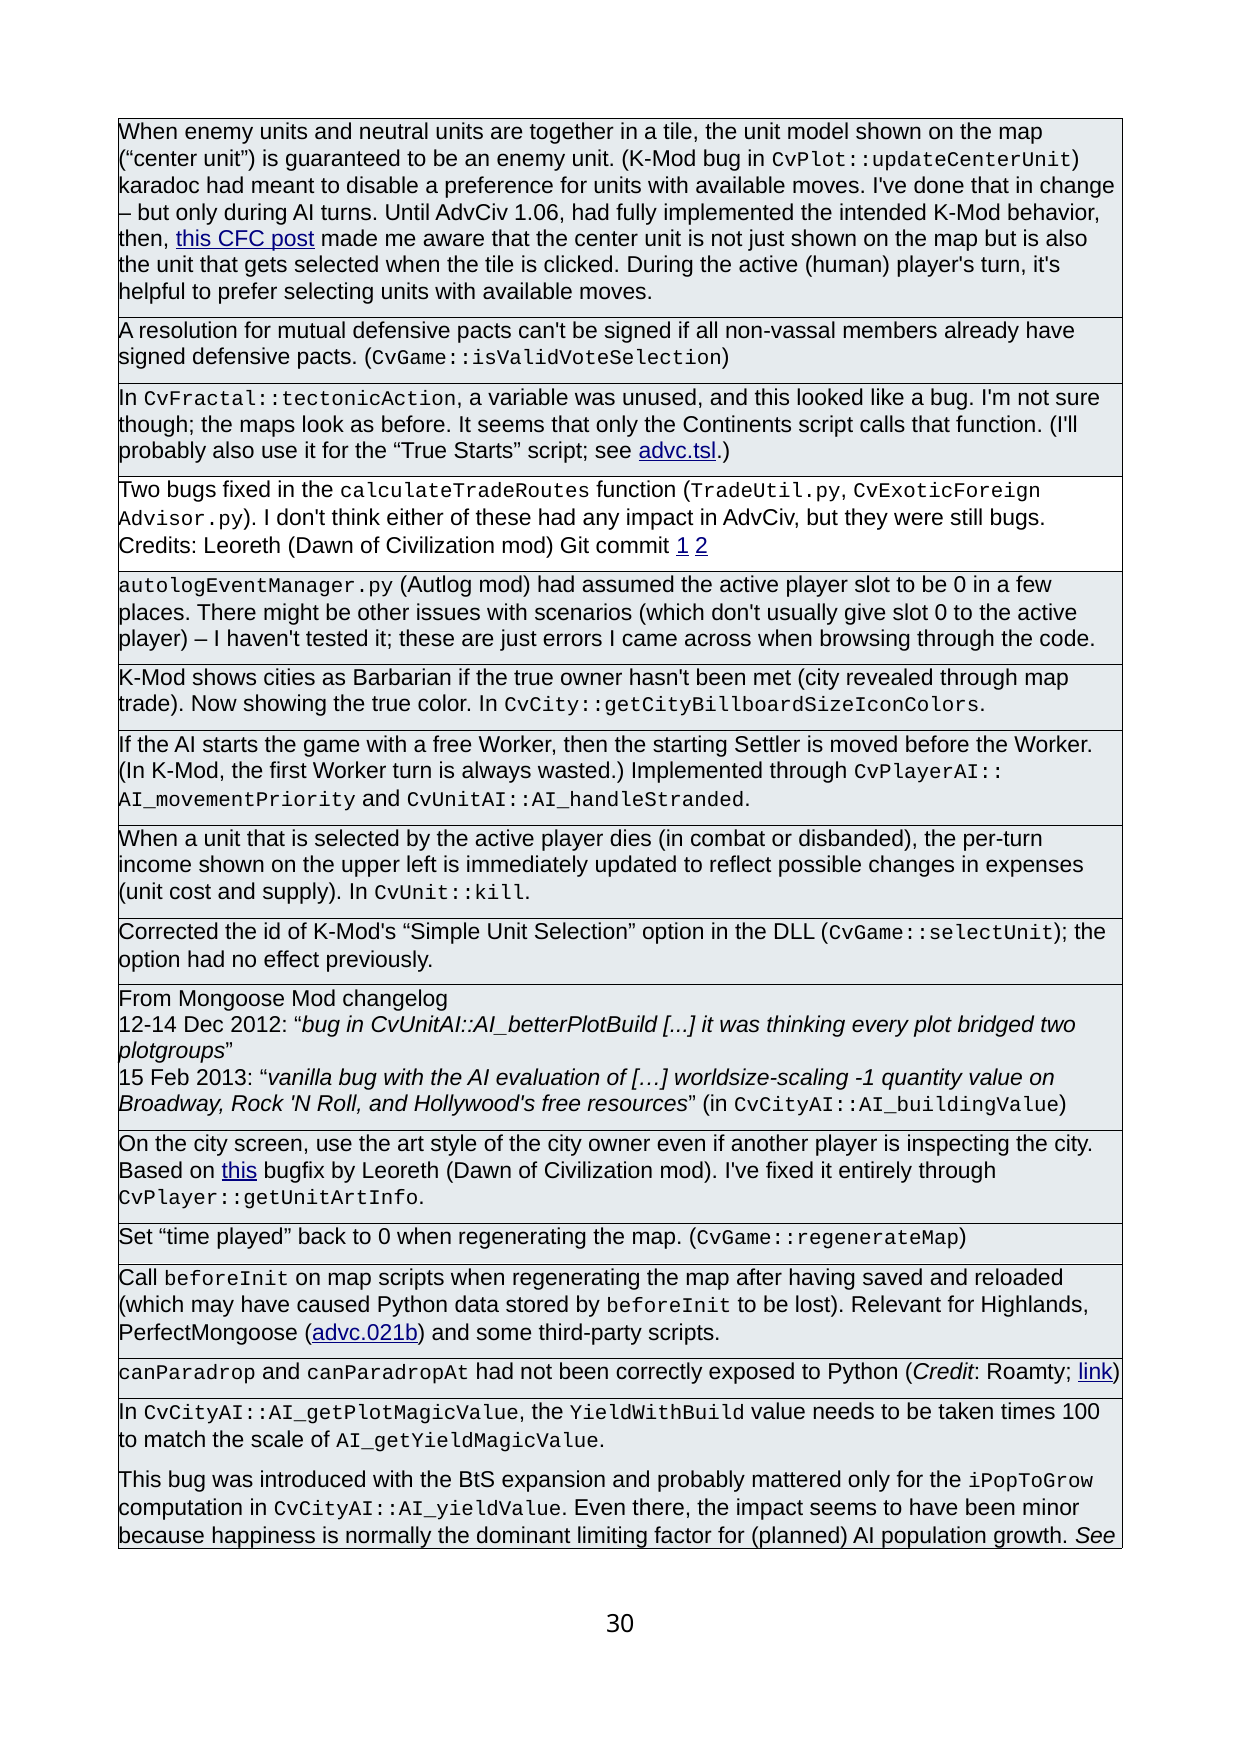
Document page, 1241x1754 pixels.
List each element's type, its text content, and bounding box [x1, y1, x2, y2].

table_cell Set “time played” back to 0 when regenerating the map. (CvGame::regenerateMap) [119, 1224, 1122, 1263]
table_cell Two bugs fixed in the calculateTradeRoutes function (TradeUtil.py, CvExoticForeign Advisor.py). I don't think either of these had any impact in AdvCiv, but they were still bugs. Credits: Leoreth (Dawn of Civilization mod) Git commit 1 2 [119, 477, 1122, 571]
table_cell When a unit that is selected by the active player dies (in combat or disbanded), the per-turn income shown on the upper left is immediately updated to reflect possible changes in expenses (unit cost and supply). In CvUnit::kill. [119, 826, 1122, 918]
table_cell autologEventManager.py (Autlog mod) had assumed the active player slot to be 0 in a few places. There might be other issues with scenarios (which don't usually give slot 0 to the active player) – I haven't tested it; these are just errors I came across when browsing through the code. [119, 572, 1122, 664]
table_cell If the AI starts the game with a free Worker, then the starting Settler is moved before the Worker. (In K-Mod, the first Worker turn is always wasted.) Implemented through CvPlayerAI:: AI_movementPriority and CvUnitAI::AI_handleStranded. [119, 731, 1122, 825]
table_cell On the city screen, use the art style of the city owner even if another player is inspecting the city. Based on this bugfix by Leoreth (Dawn of Civilization mod). I've fixed it entirely through CvPlayer::getUnitArtInfo. [119, 1131, 1122, 1223]
table_cell K-Mod shows cities as Barbarian if the true owner hasn't been met (city revealed through map trade). Now showing the true color. In CvCity::getCityBillboardSizeIconColors. [119, 665, 1122, 730]
table_cell In CvCityAI::AI_getPlotMagicValue, the YieldWithBuild value needs to be taken times 100 to match the scale of AI_getYieldMagicValue. This bug was introduced with the BtS expansion and probably mattered only for the iPopToGrow computation in CvCityAI::AI_yieldValue. Even there, the impact seems to have been minor because happiness is normally the dominant limiting factor for (planned) AI population growth. See [119, 1399, 1122, 1548]
table_cell When enemy units and neutral units are together in a tile, the unit model shown on the map (“center unit”) is guaranteed to be an enemy unit. (K-Mod bug in CvPlot::updateCenterUnit) karadoc had meant to disable a preference for units with available moves. I've done that in change – but only during AI turns. Until AdvCiv 1.06, had fully implemented the intended K-Mod behavior, then, this CFC post made me aware that the center unit is not just shown on the map but is also the unit that gets selected when the tile is clicked. During the active (human) player's turn, it's helpful to prefer selecting units with available moves. [119, 119, 1122, 317]
table_cell From Mongoose Mod changelog 12-14 Dec 2012: “bug in CvUnitAI::AI_betterPlotBuild [...] it was thinking every plot bridged two plotgroups” 15 Feb 2013: “vanilla bug with the AI evaluation of […] worldsize-scaling -1 quantity value on Broadway, Rock 'N Roll, and Hollywood's free resources” (in CvCityAI::AI_buildingValue) [119, 985, 1122, 1130]
table_cell In CvFractal::tectonicAction, a variable was unused, and this looked like a bug. I'm not sure though; the maps look as before. It seems that only the Continents script calls that function. (I'll probably also use it for the “True Starts” script; see advc.tsl.) [119, 384, 1122, 476]
table_cell Call beforeInit on map scripts when regenerating the map after having saved and reloaded (which may have caused Python data stored by beforeInit to be lost). Relevant for Highlands, PerfectMongoose (advc.021b) and some third-party scripts. [119, 1265, 1122, 1358]
table_cell Corrected the id of K-Mod's “Simple Unit Selection” option in the DLL (CvGame::selectUnit); the option had no effect previously. [119, 919, 1122, 984]
table_cell canParadrop and canParadropAt had not been correctly exposed to Python (Credit: Roamty; link) [119, 1359, 1122, 1398]
table_cell A resolution for mutual defensive pacts can't be signed if all non-vassal members already have signed defensive pacts. (CvGame::isValidVoteSelection) [119, 318, 1122, 383]
